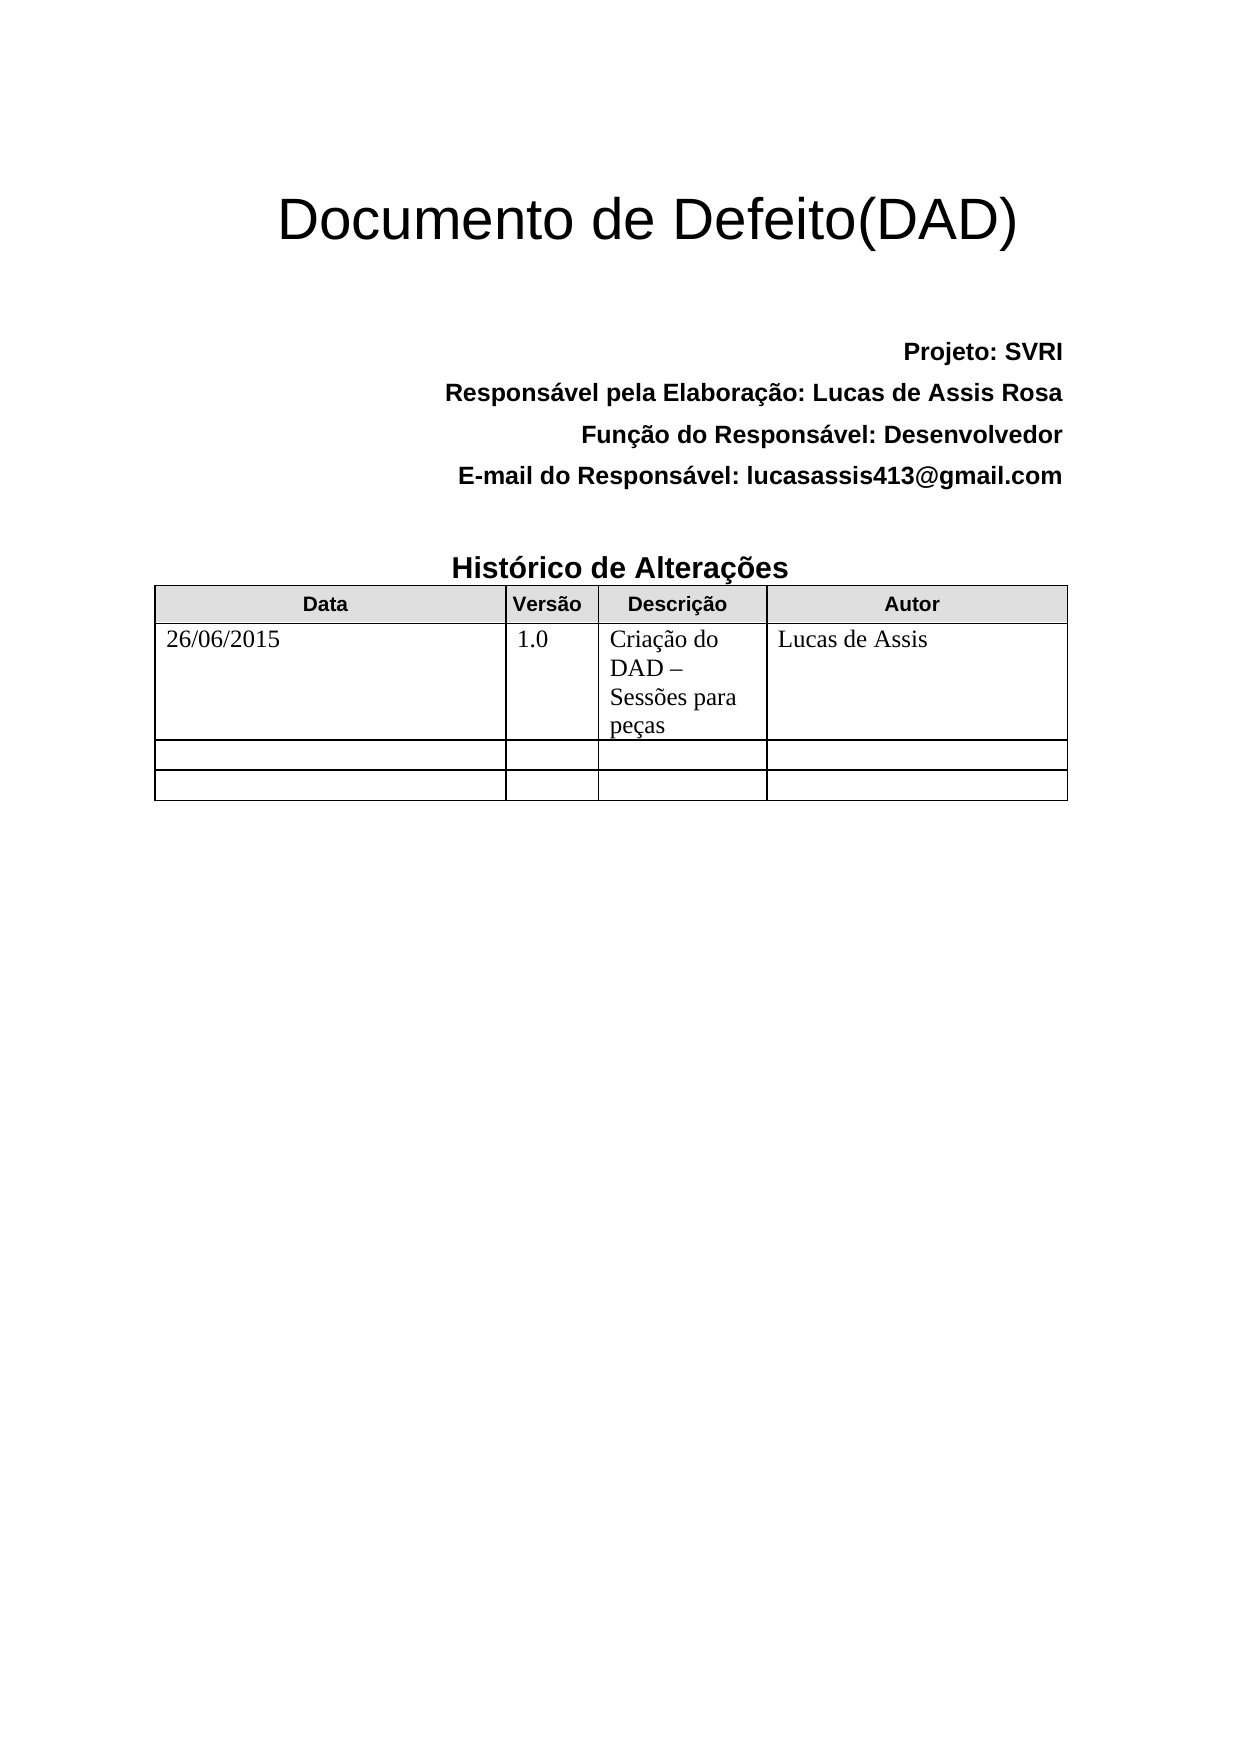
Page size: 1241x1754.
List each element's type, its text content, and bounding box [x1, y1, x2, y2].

table_header Versão [507, 586, 598, 622]
table_cell [768, 771, 1067, 800]
text Documento de Defeito(DAD) [177, 185, 1119, 252]
table_cell [156, 741, 505, 769]
table_cell [156, 771, 505, 800]
table_cell Lucas de Assis [768, 624, 1067, 739]
table_header Data [156, 586, 505, 622]
table_cell [599, 771, 766, 800]
table_cell Criação do DAD – Sessões para peças [599, 624, 766, 739]
table_cell 1.0 [507, 624, 598, 739]
text E-mail do Responsável: lucasassis413@gmail.com [177, 461, 1063, 490]
text Responsável pela Elaboração: Lucas de Assis Rosa [177, 378, 1063, 407]
table_cell [507, 771, 598, 800]
table_cell 26/06/2015 [156, 624, 505, 739]
table_header Descrição [599, 586, 766, 622]
table_cell [507, 741, 598, 769]
text Histórico de Alterações [177, 550, 1063, 584]
table_header Autor [768, 586, 1067, 622]
text Projeto: SVRI [177, 337, 1063, 366]
table_cell [599, 741, 766, 769]
text Função do Responsável: Desenvolvedor [177, 420, 1063, 448]
table_cell [768, 741, 1067, 769]
